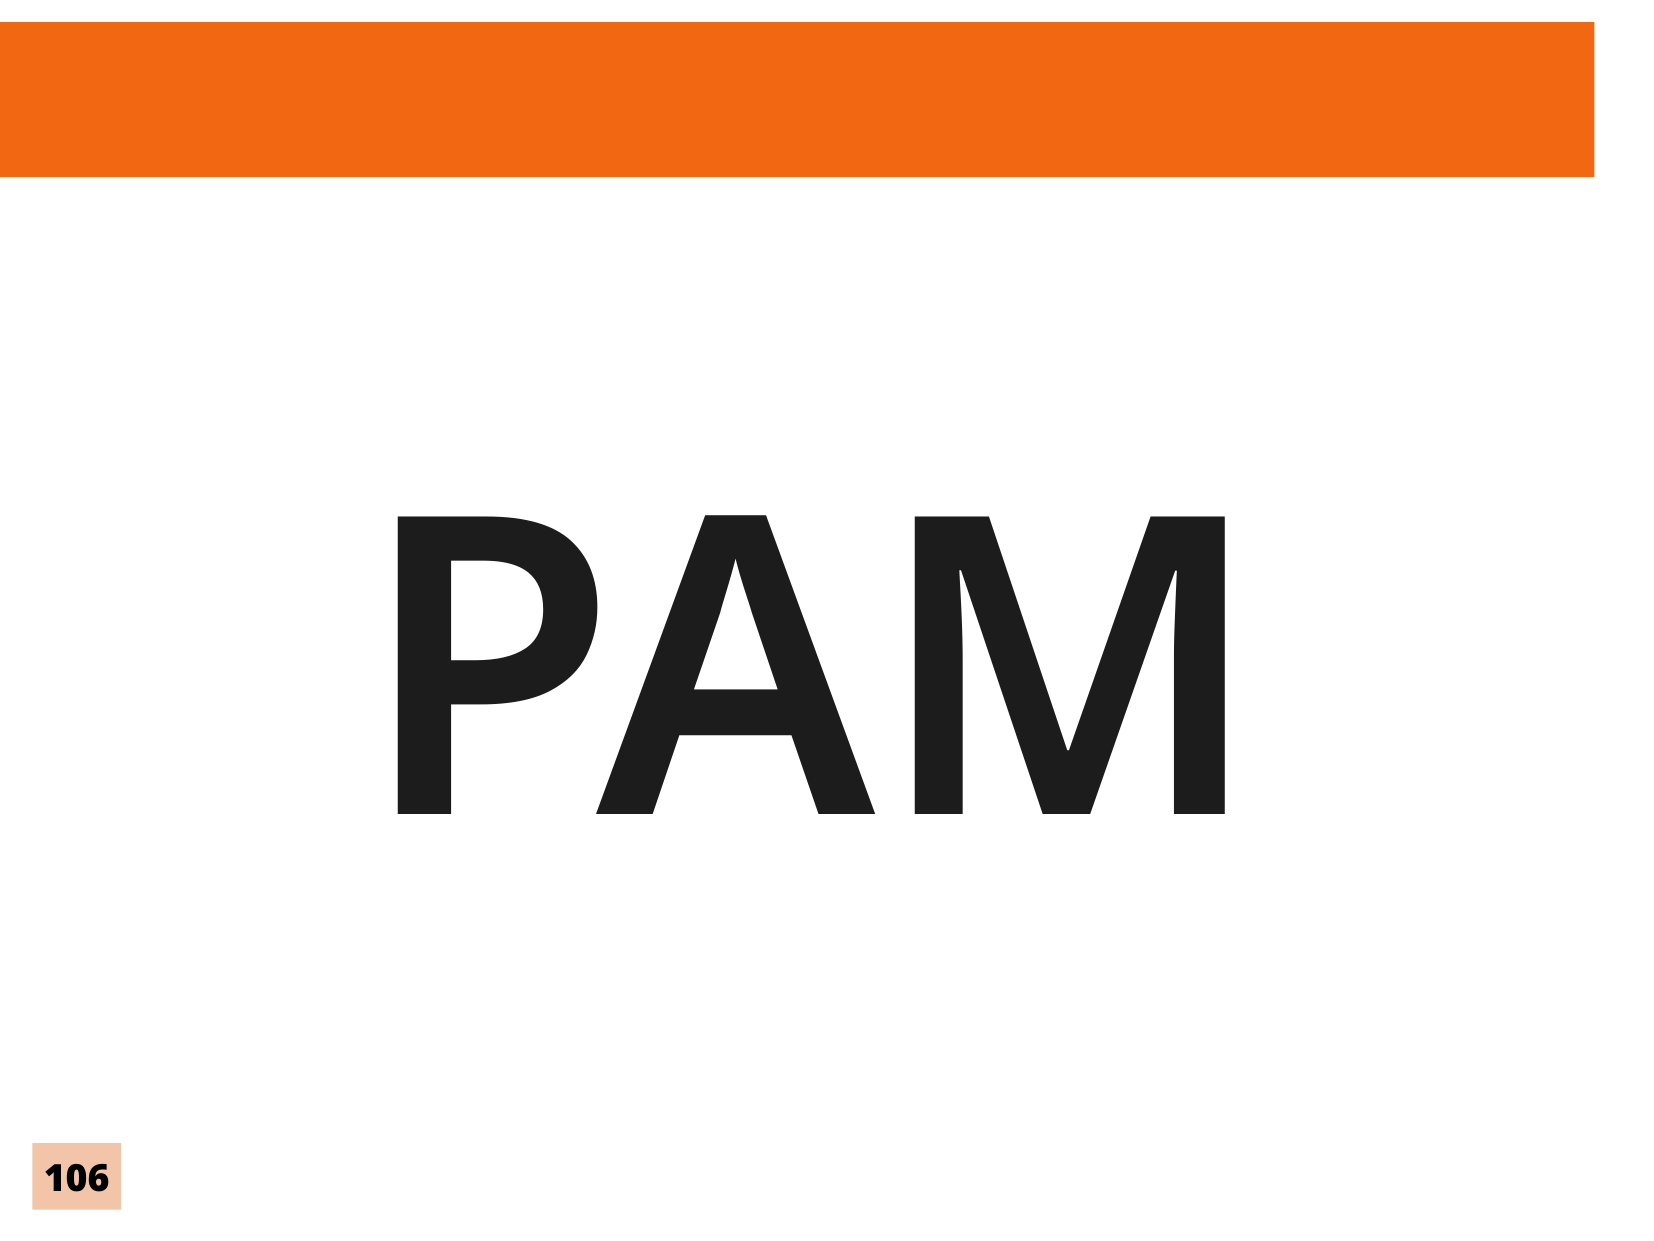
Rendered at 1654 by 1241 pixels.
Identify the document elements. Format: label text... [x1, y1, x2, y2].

list PAM [59, 201, 1565, 1105]
